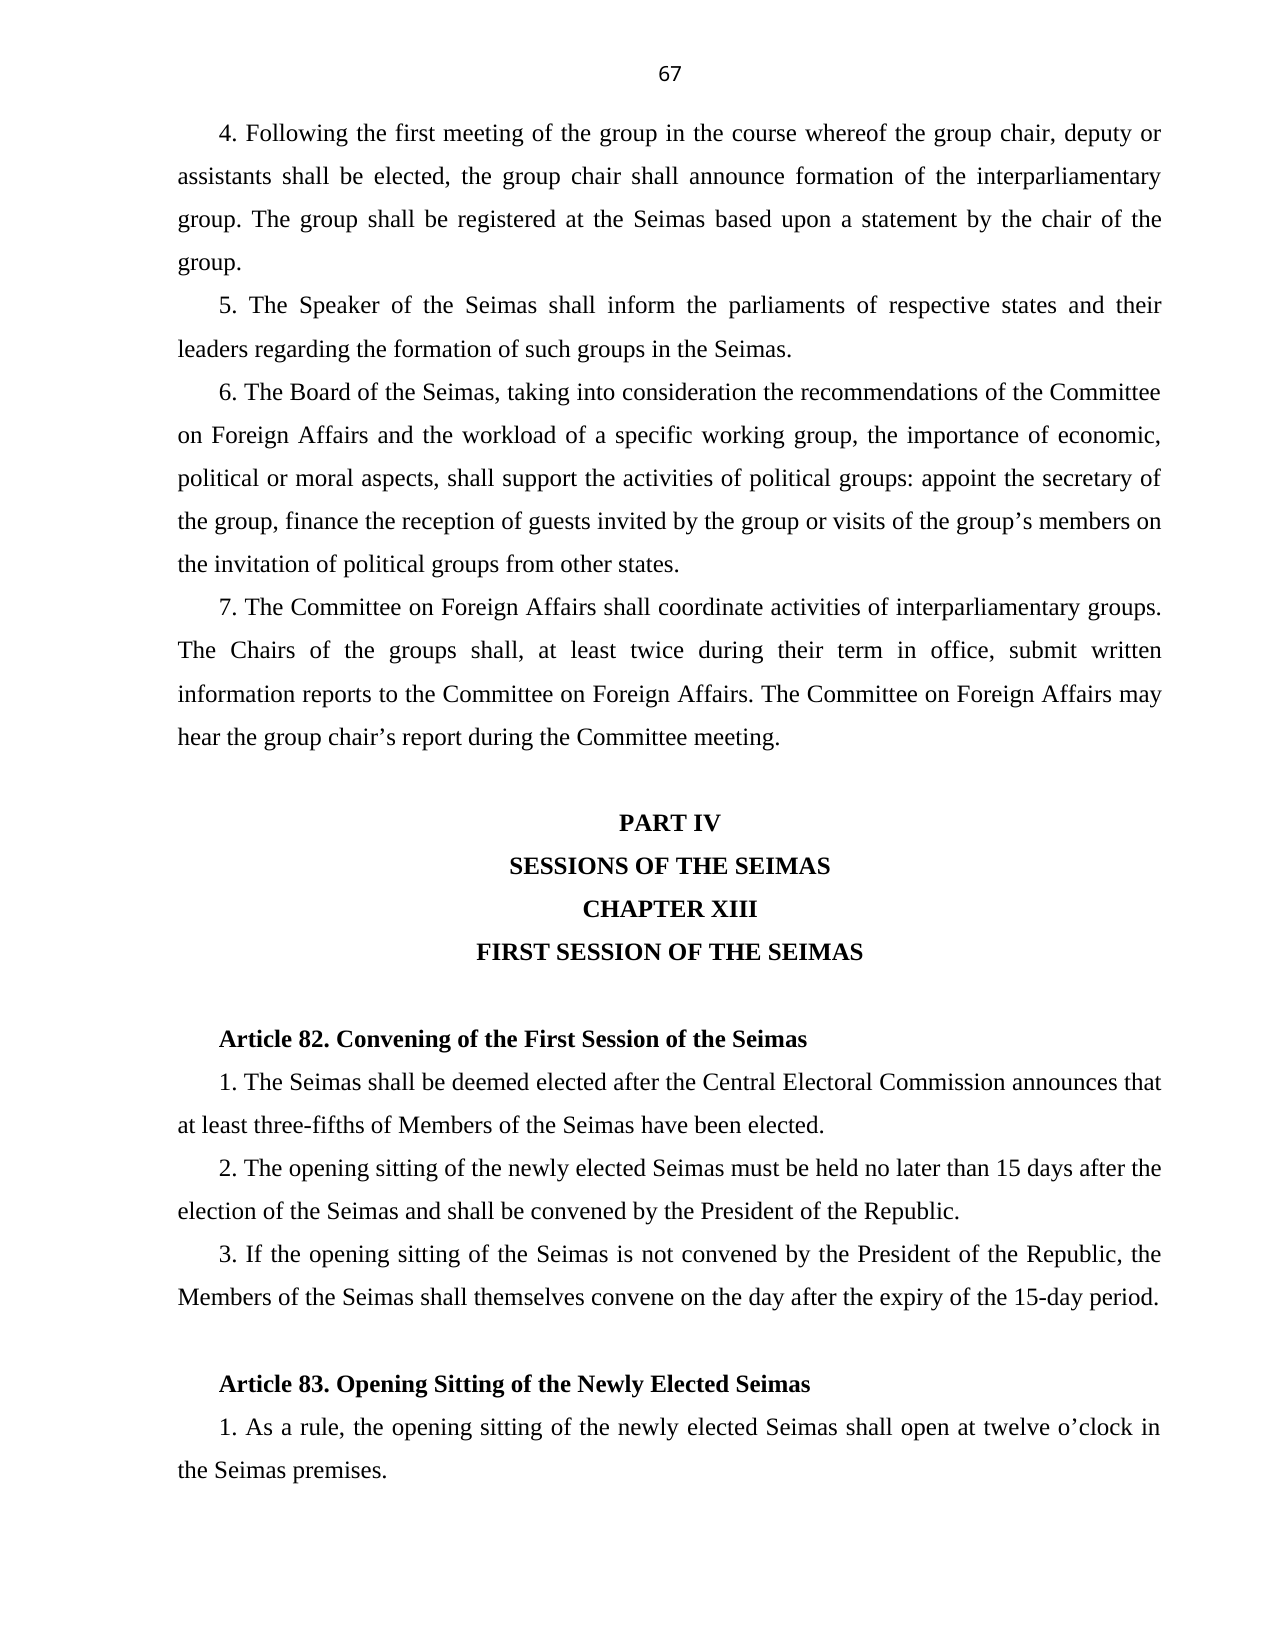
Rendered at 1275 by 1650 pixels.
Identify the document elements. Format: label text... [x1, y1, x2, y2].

text 4. Following the first meeting of the group in the course whereof the group chair, deputy or assistants shall be elected, the group chair shall announce formation of the interparliamentary group. The group shall be registered at the Seimas based upon a statement by the chair of the group. [177, 118, 1163, 276]
text 2. The opening sitting of the newly elected Seimas must be held no later than 15 days after the election of the Seimas and shall be convened by the President of the Republic. [177, 1153, 1163, 1225]
text 7. The Committee on Foreign Affairs shall coordinate activities of interparliamentary groups. The Chairs of the groups shall, at least twice during their term in office, submit written information reports to the Committee on Foreign Affairs. The Committee on Foreign Affairs may hear the group chair’s report during the Committee meeting. [177, 592, 1163, 751]
text 6. The Board of the Seimas, taking into consideration the recommendations of the Committee on Foreign Affairs and the workload of a specific working group, the importance of economic, political or moral aspects, shall support the activities of political groups: appoint the secretary of the group, finance the reception of guests invited by the group or visits of the group’s members on the invitation of political groups from other states. [177, 377, 1163, 578]
text Article 82. Convening of the First Session of the Seimas [177, 1024, 1163, 1052]
text 1. The Seimas shall be deemed elected after the Central Electoral Commission announces that at least three-fifths of Members of the Seimas have been elected. [177, 1067, 1163, 1139]
text 5. The Speaker of the Seimas shall inform the parliaments of respective states and their leaders regarding the formation of such groups in the Seimas. [177, 291, 1163, 362]
text SESSIONS OF THE SEIMAS [177, 851, 1163, 880]
text Article 83. Opening Sitting of the Newly Elected Seimas [177, 1369, 1163, 1397]
text First Session of the Seimas [177, 937, 1163, 966]
text Chapter XIII [177, 894, 1163, 923]
text 1. As a rule, the opening sitting of the newly elected Seimas shall open at twelve o’clock in the Seimas premises. [177, 1412, 1163, 1484]
text 3. If the opening sitting of the Seimas is not convened by the President of the Republic, the Members of the Seimas shall themselves convene on the day after the expiry of the 15-day period. [177, 1239, 1163, 1311]
text PART IV [177, 808, 1163, 837]
